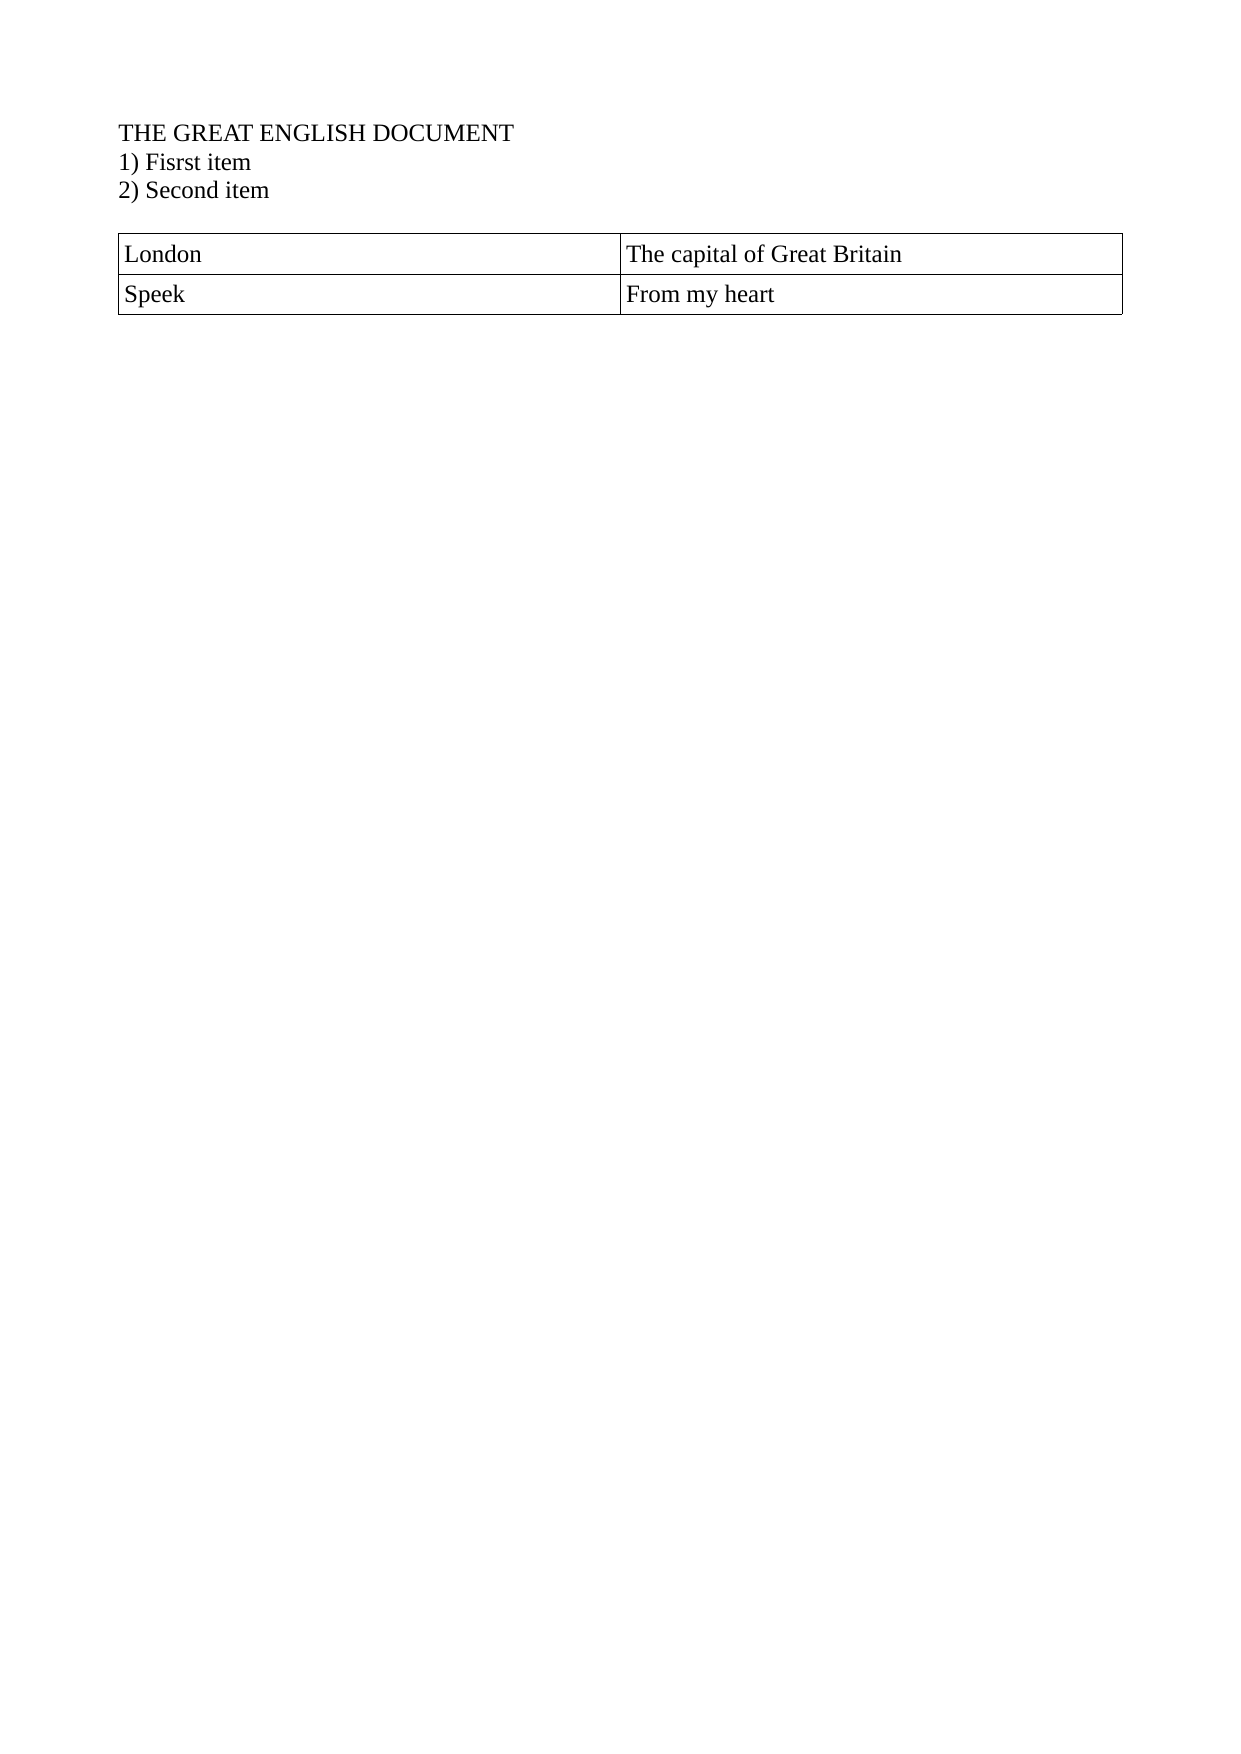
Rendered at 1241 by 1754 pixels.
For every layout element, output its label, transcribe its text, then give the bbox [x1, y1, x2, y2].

text 2) Second item [118, 176, 1122, 204]
table_header London [119, 234, 620, 273]
text THE GREAT ENGLISH DOCUMENT [118, 118, 1122, 147]
table_header The capital of Great Britain [621, 234, 1122, 273]
text 1) Fisrst item [118, 147, 1122, 176]
table_cell From my heart [621, 275, 1122, 314]
table_cell Speek [119, 275, 620, 314]
